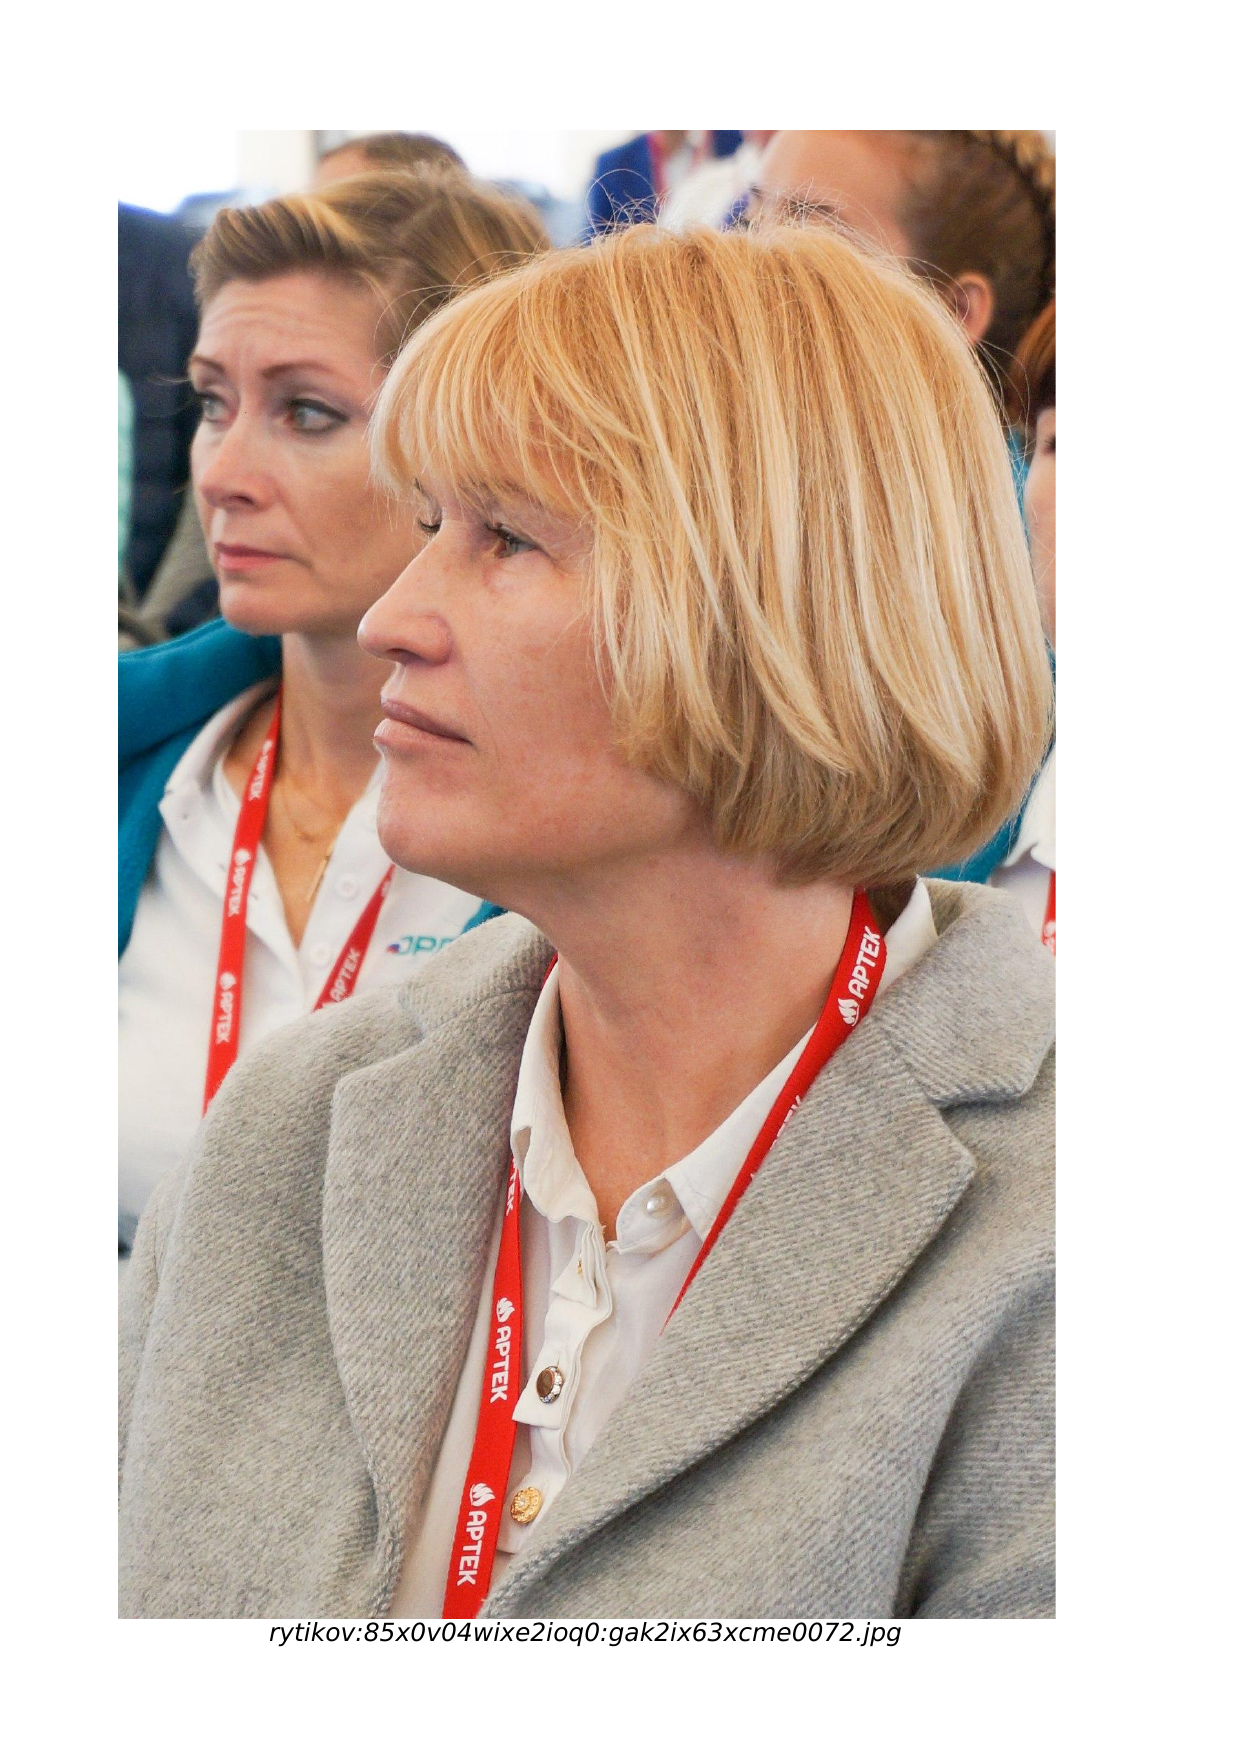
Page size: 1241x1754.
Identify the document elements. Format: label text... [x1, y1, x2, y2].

picture [131, 753, 145, 761]
picture [164, 735, 172, 741]
picture [173, 695, 180, 717]
picture [194, 721, 200, 728]
picture [118, 130, 1056, 1619]
picture [146, 741, 163, 754]
picture [130, 768, 138, 775]
text rytikov:85x0v04wixe2ioq0:gak2ix63xcme0072.jpg [118, 1619, 1056, 1636]
